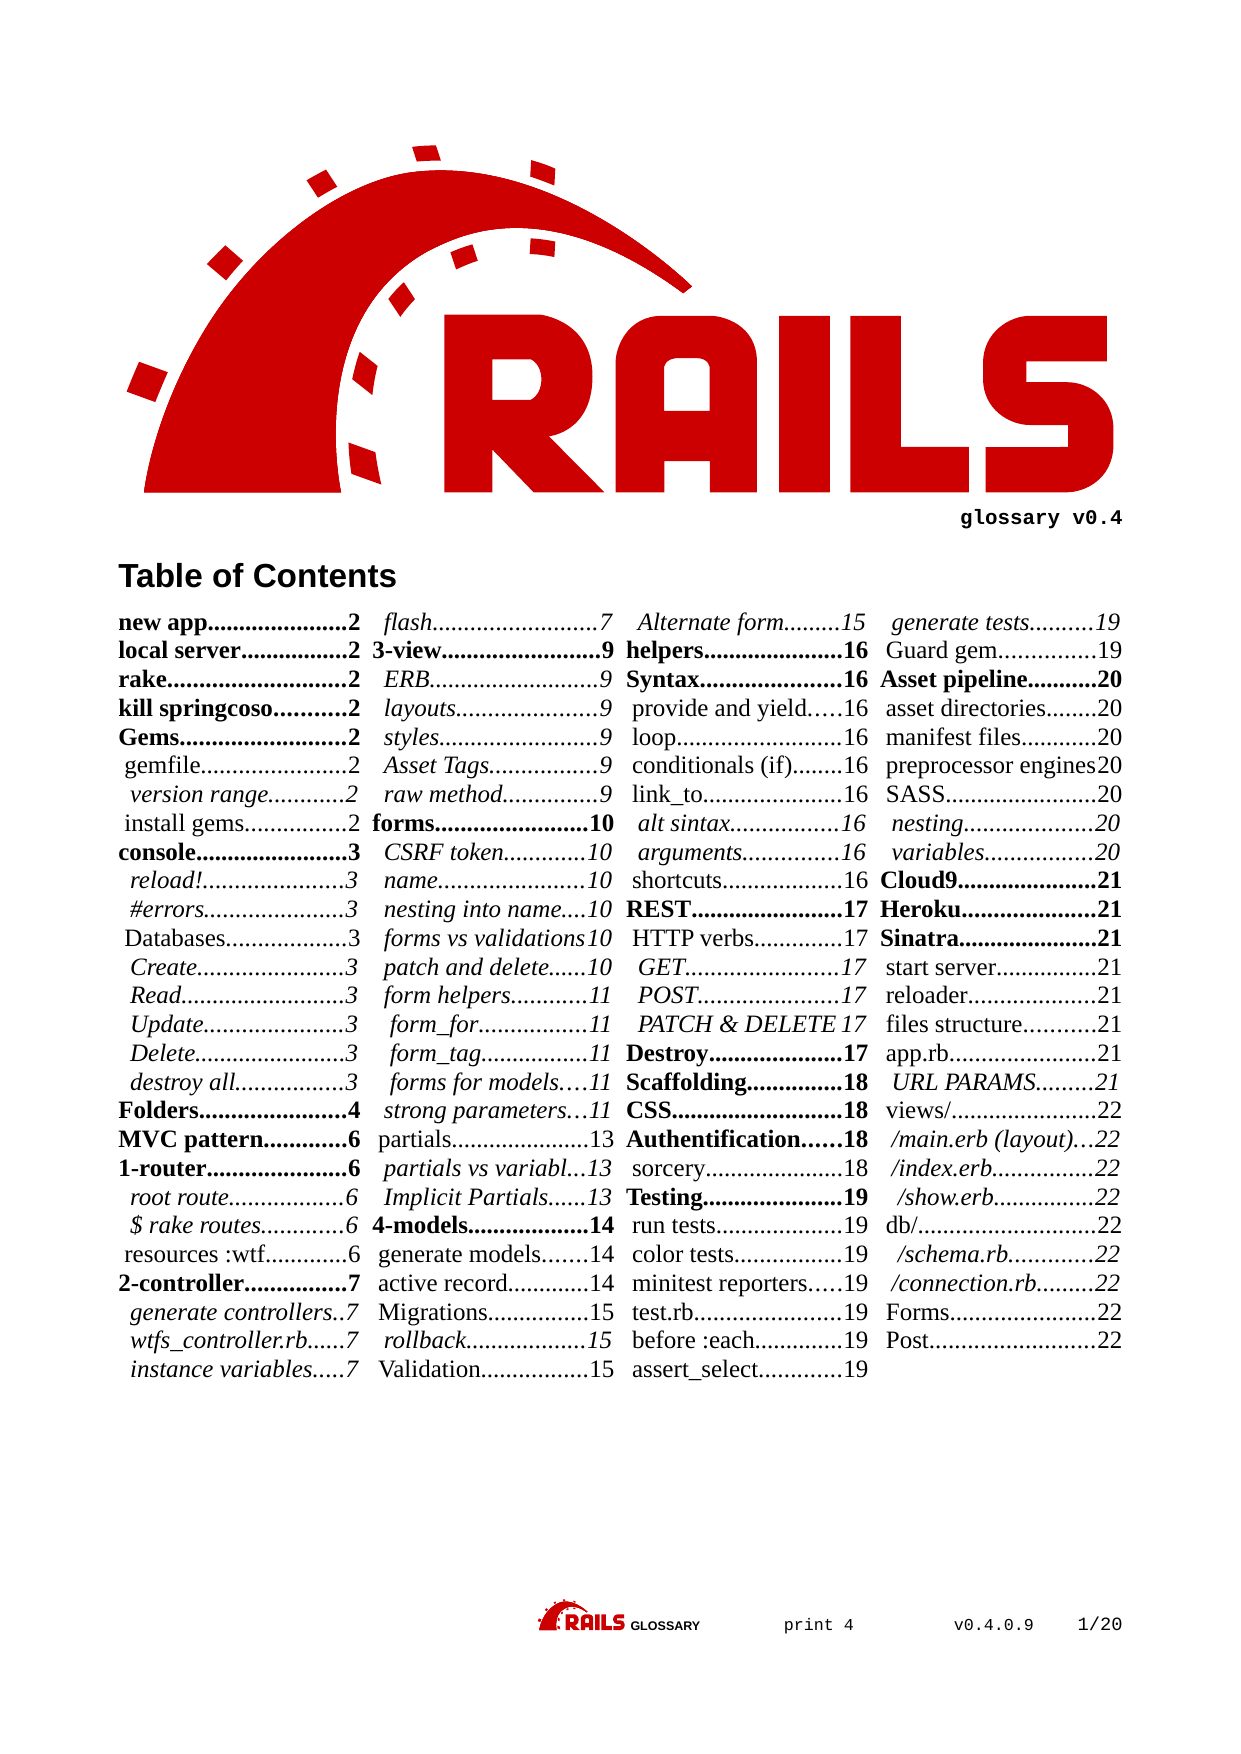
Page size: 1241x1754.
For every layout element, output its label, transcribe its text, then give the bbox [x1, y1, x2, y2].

text form_for 11 [389, 1009, 614, 1038]
text strong parameters 11 [384, 1095, 614, 1124]
text sorcery 18 [632, 1153, 868, 1182]
text root route 6 [130, 1182, 360, 1210]
text Authentification 18 [626, 1124, 868, 1153]
text flash 7 [384, 607, 614, 635]
text reloader 21 [886, 980, 1122, 1009]
text form helpers 11 [384, 980, 614, 1009]
text provide and yield 16 [632, 693, 868, 722]
text /show.erb 22 [891, 1182, 1122, 1210]
text 2-controller 7 [118, 1268, 360, 1297]
text styles 9 [384, 722, 614, 750]
text rollback 15 [384, 1325, 614, 1354]
text HTTP verbs 17 [632, 923, 868, 952]
text install gems 2 [124, 808, 360, 837]
text assert_select 19 [632, 1354, 868, 1383]
text views/ 22 [886, 1095, 1122, 1124]
text /connection.rb 22 [891, 1268, 1122, 1297]
text link_to 16 [632, 779, 868, 808]
text Create 3 [130, 952, 360, 980]
text patch and delete 10 [384, 952, 614, 980]
text variables 20 [891, 837, 1122, 865]
subtitle Table of Contents [118, 556, 1122, 594]
text Asset Tags 9 [384, 750, 614, 779]
text Destroy 17 [626, 1038, 868, 1067]
text Folders 4 [118, 1095, 360, 1124]
text new app 2 [118, 607, 360, 635]
text Syntax 16 [626, 664, 868, 693]
text MVC pattern 6 [118, 1124, 360, 1153]
text files structure 21 [886, 1009, 1122, 1038]
text nesting into name 10 [384, 894, 614, 923]
text resources :wtf 6 [124, 1239, 360, 1268]
text GET 17 [638, 952, 868, 980]
text Read 3 [130, 980, 360, 1009]
text app.rb 21 [886, 1038, 1122, 1067]
text preprocessor engines 20 [886, 750, 1122, 779]
text Guard gem 19 [886, 635, 1122, 664]
text Testing 19 [626, 1182, 868, 1210]
text $ rake routes 6 [130, 1210, 360, 1239]
text manifest files 20 [886, 722, 1122, 750]
text start server 21 [886, 952, 1122, 980]
text version range 2 [130, 779, 360, 808]
text CSS 18 [626, 1095, 868, 1124]
text alt sintax 16 [638, 808, 868, 837]
text db/ 22 [886, 1210, 1122, 1239]
text CSRF token 10 [384, 837, 614, 865]
text kill springcoso 2 [118, 693, 360, 722]
text Asset pipeline 20 [880, 664, 1122, 693]
text form_tag 11 [389, 1038, 614, 1067]
text helpers 16 [626, 635, 868, 664]
text Heroku 21 [880, 894, 1122, 923]
text Validation 15 [378, 1354, 614, 1383]
text destroy all 3 [130, 1067, 360, 1095]
text 3-view 9 [372, 635, 614, 664]
text forms vs validations 10 [384, 923, 614, 952]
text partials 13 [378, 1124, 614, 1153]
text asset directories 20 [886, 693, 1122, 722]
text name 10 [384, 865, 614, 894]
text PATCH & DELETE 17 [638, 1009, 868, 1038]
text generate controllers 7 [130, 1297, 360, 1325]
text partials vs variabl 13 [384, 1153, 614, 1182]
text active record 14 [378, 1268, 614, 1297]
text Forms 22 [886, 1297, 1122, 1325]
text URL PARAMS 21 [891, 1067, 1122, 1095]
text 4-models 14 [372, 1210, 614, 1239]
text Post 22 [886, 1325, 1122, 1354]
text nesting 20 [891, 808, 1122, 837]
text /schema.rb 22 [891, 1239, 1122, 1268]
text #errors 3 [130, 894, 360, 923]
text layouts 9 [384, 693, 614, 722]
text gemfile 2 [124, 750, 360, 779]
text instance variables 7 [130, 1354, 360, 1383]
text rake 2 [118, 664, 360, 693]
text arguments 16 [638, 837, 868, 865]
text minitest reporters 19 [632, 1268, 868, 1297]
text /index.erb 22 [891, 1153, 1122, 1182]
text Cloud9 21 [880, 865, 1122, 894]
text shortcuts 16 [632, 865, 868, 894]
text conditionals (if) 16 [632, 750, 868, 779]
text SASS 20 [886, 779, 1122, 808]
text before :each 19 [632, 1325, 868, 1354]
text Gems 2 [118, 722, 360, 750]
text ERB 9 [384, 664, 614, 693]
text Sinatra 21 [880, 923, 1122, 952]
text /main.erb (layout) 22 [891, 1124, 1122, 1153]
text Databases 3 [124, 923, 360, 952]
text glossary v0.4 [118, 507, 1122, 531]
text wtfs_controller.rb 7 [130, 1325, 360, 1354]
text local server 2 [118, 635, 360, 664]
text generate models 14 [378, 1239, 614, 1268]
text generate tests 19 [891, 607, 1122, 635]
text run tests 19 [632, 1210, 868, 1239]
text Scaffolding 18 [626, 1067, 868, 1095]
text REST 17 [626, 894, 868, 923]
text 1-router 6 [118, 1153, 360, 1182]
text Update 3 [130, 1009, 360, 1038]
text forms for models 11 [389, 1067, 614, 1095]
text color tests 19 [632, 1239, 868, 1268]
text loop 16 [632, 722, 868, 750]
text forms 10 [372, 808, 614, 837]
text console 3 [118, 837, 360, 865]
text reload! 3 [130, 865, 360, 894]
text POST 17 [638, 980, 868, 1009]
text test.rb 19 [632, 1297, 868, 1325]
text Delete 3 [130, 1038, 360, 1067]
text raw method 9 [384, 779, 614, 808]
text Alternate form 15 [638, 607, 868, 635]
text Implicit Partials 13 [384, 1182, 614, 1210]
text Migrations 15 [378, 1297, 614, 1325]
